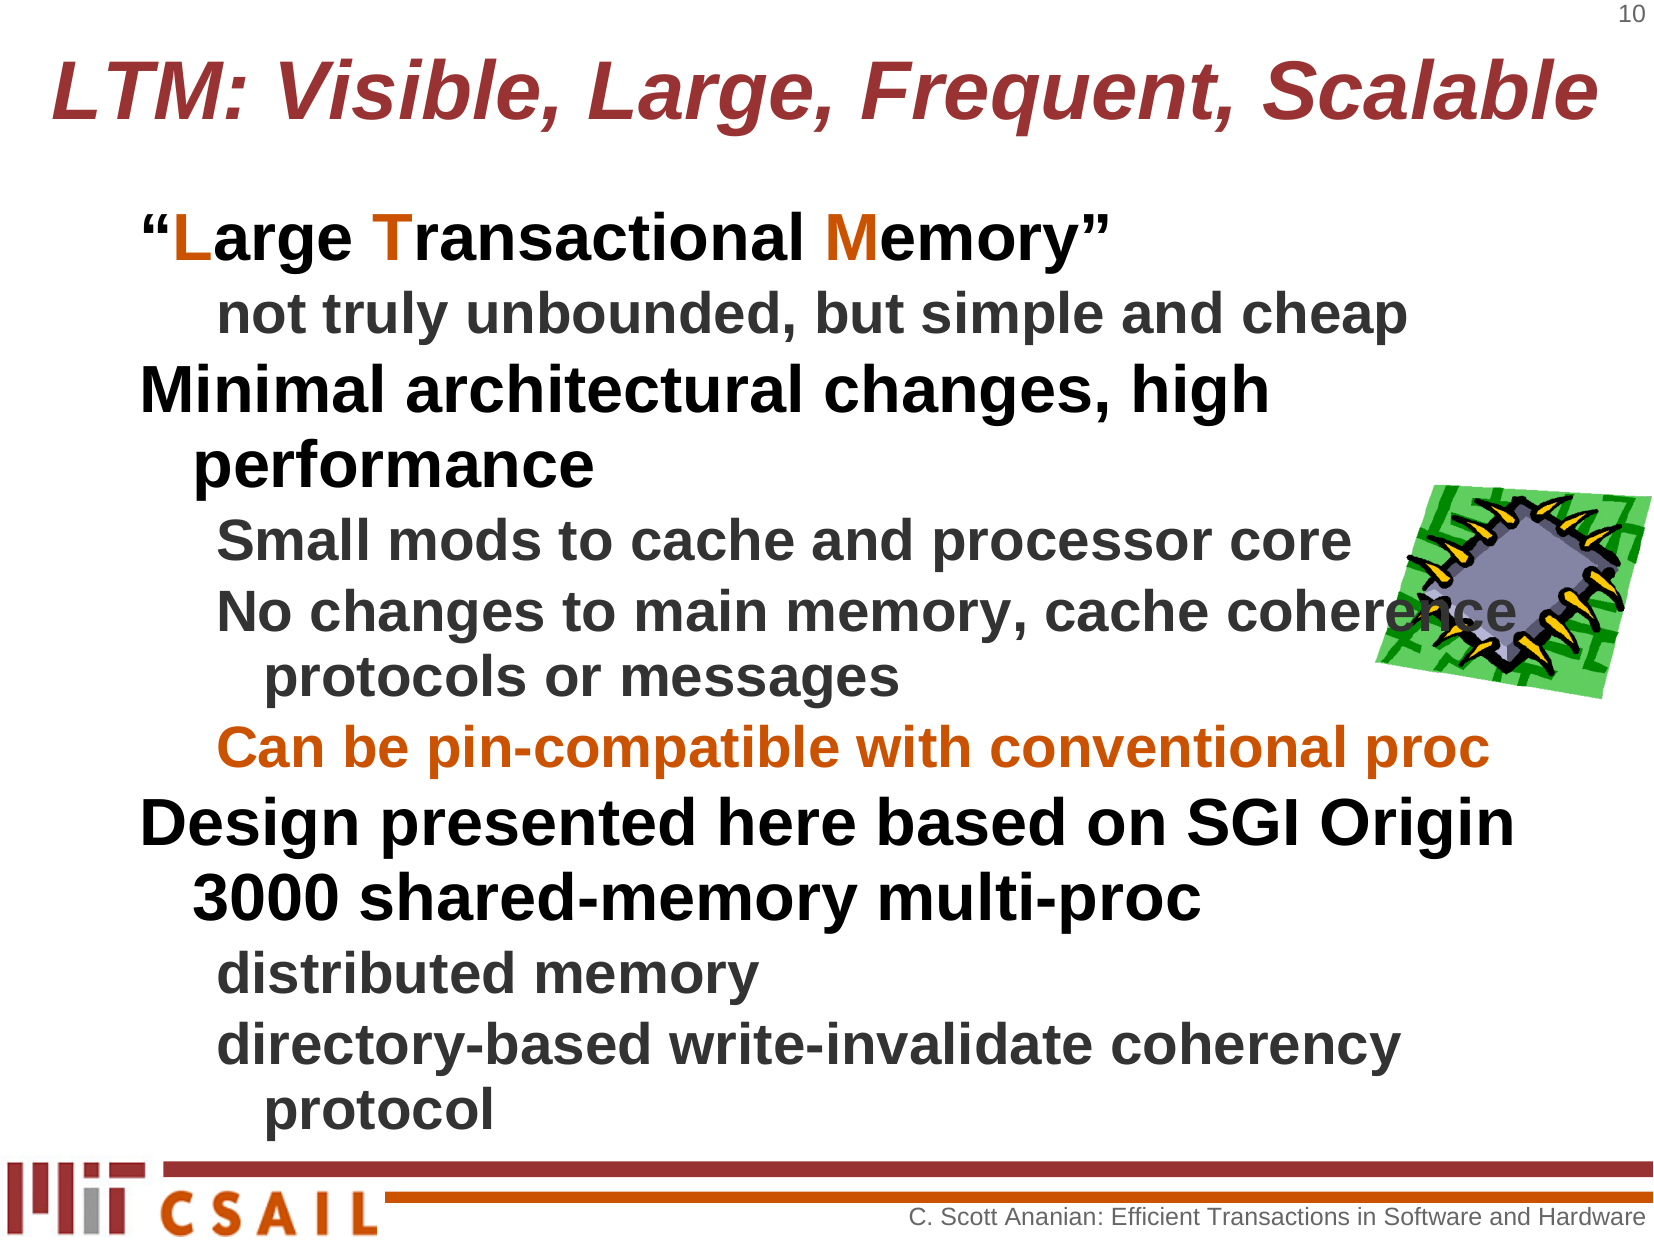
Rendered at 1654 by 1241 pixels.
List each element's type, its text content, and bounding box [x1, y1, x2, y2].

picture [1561, 483, 1653, 700]
title LTM: Visible, Large, Frequent, Scalable [20, 28, 1632, 154]
picture [0, 1155, 377, 1237]
list “Large Transactional Memory” not truly unbounded, but simple and cheap Minimal architectural changes, high performance Small mods to cache and processor core No changes to main memory, cache coherence protocols or messages Can be pin-compatible with conventional proc Design presented here based on SGI Origin 3000 shared-memory multi-proc distributed memory directory-based write-invalidate coherency protocol [121, 200, 1561, 1180]
